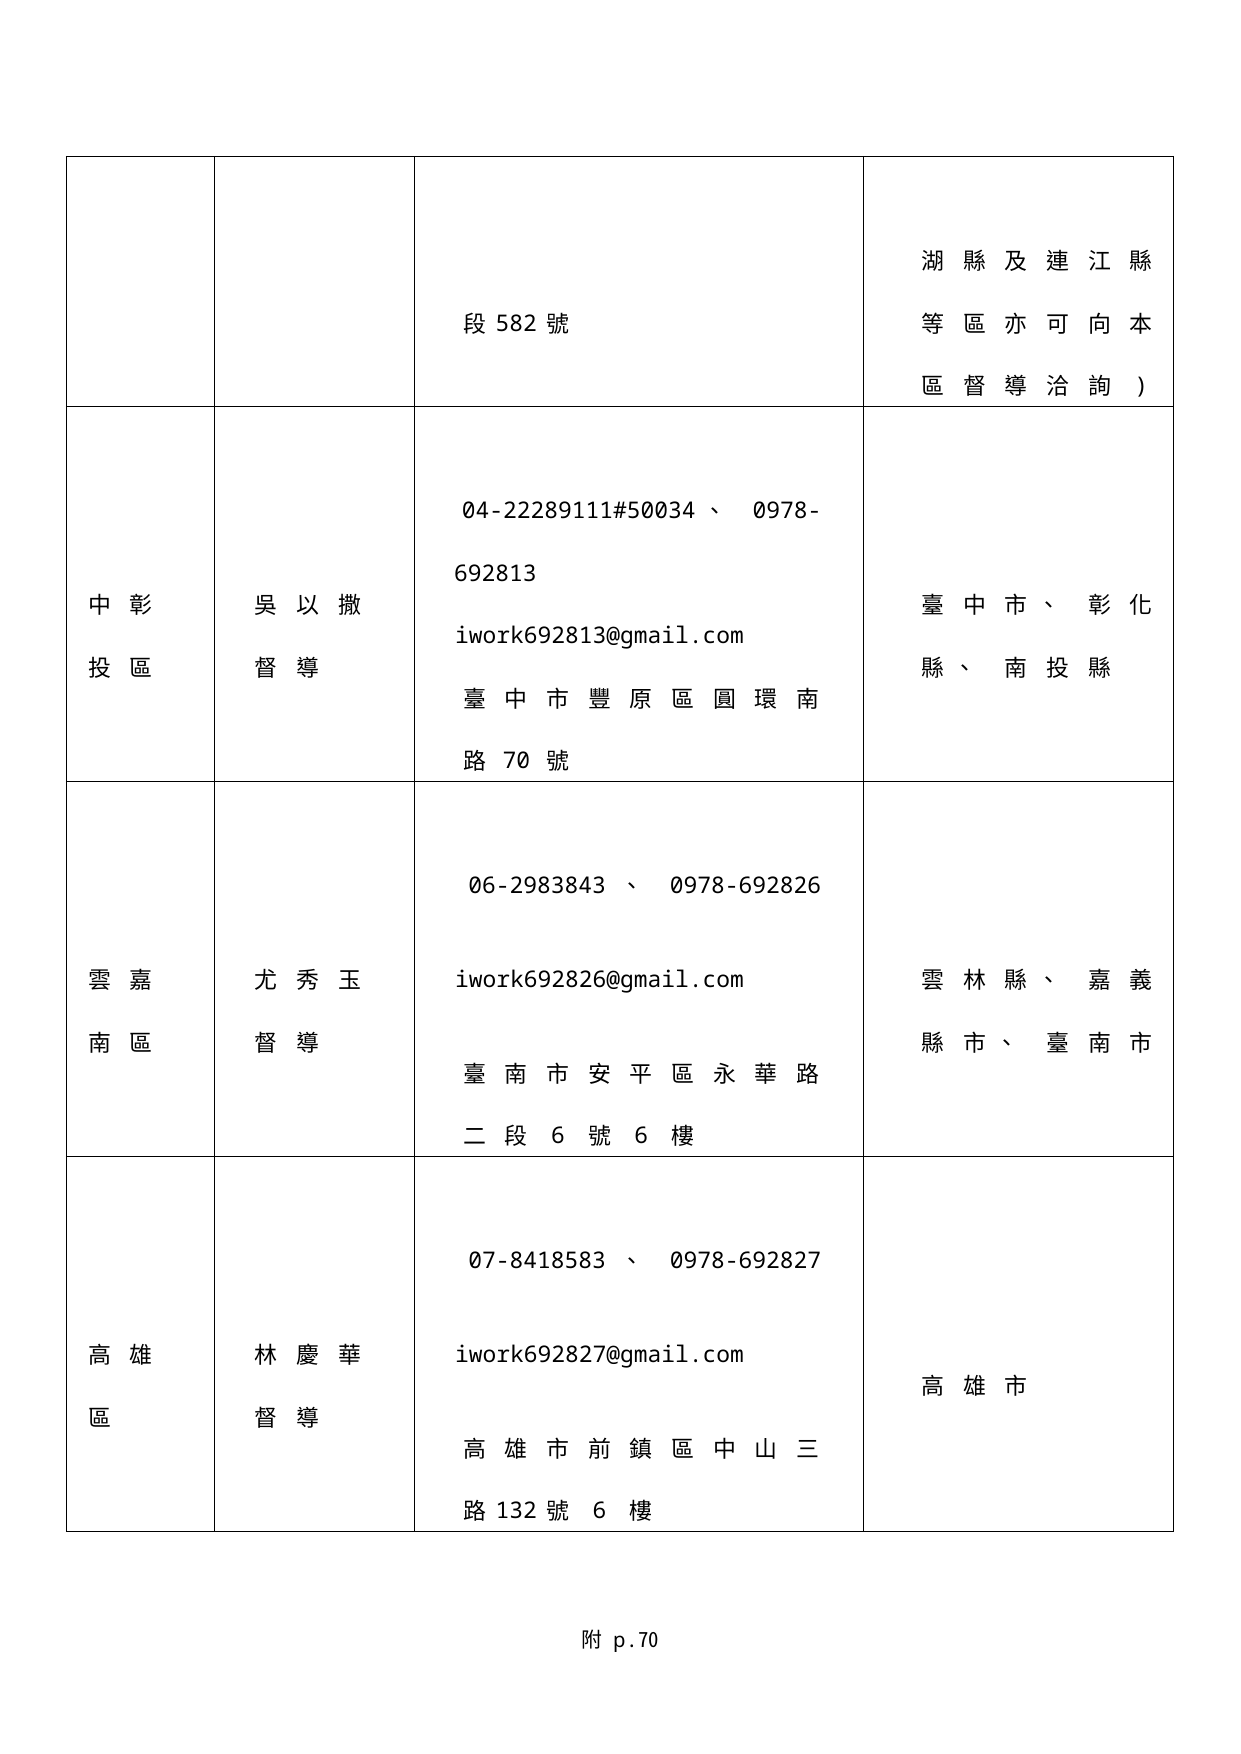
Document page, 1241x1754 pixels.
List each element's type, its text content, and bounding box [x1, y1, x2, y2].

table_cell 07-8418583、0978-692827 iwork692827@gmail.com 高雄市前鎮區中山三路132號6樓 [415, 1157, 863, 1531]
table_cell 06-2983843、0978-692826 iwork692826@gmail.com 臺南市安平區永華路二段6號6樓 [415, 782, 863, 1156]
table_cell 吳以撒督導 [215, 407, 414, 781]
table_cell [215, 157, 414, 406]
table_cell [67, 157, 214, 406]
table_cell 臺中市、彰化縣、南投縣 [864, 407, 1173, 781]
table_cell 高雄區 [67, 1157, 214, 1531]
table_cell 雲林縣、嘉義縣市、臺南市 [864, 782, 1173, 1156]
table_cell 段582號 [415, 157, 863, 406]
table_cell 中彰投區 [67, 407, 214, 781]
table_cell 高雄市 [864, 1157, 1173, 1531]
table_cell 林慶華督導 [215, 1157, 414, 1531]
table_cell 04-22289111#50034、0978-692813 iwork692813@gmail.com 臺中市豐原區圓環南路70號 [415, 407, 863, 781]
table_cell 湖縣及連江縣等區亦可向本區督導洽詢) [864, 157, 1173, 406]
table_cell 尤秀玉督導 [215, 782, 414, 1156]
table_cell 雲嘉南區 [67, 782, 214, 1156]
